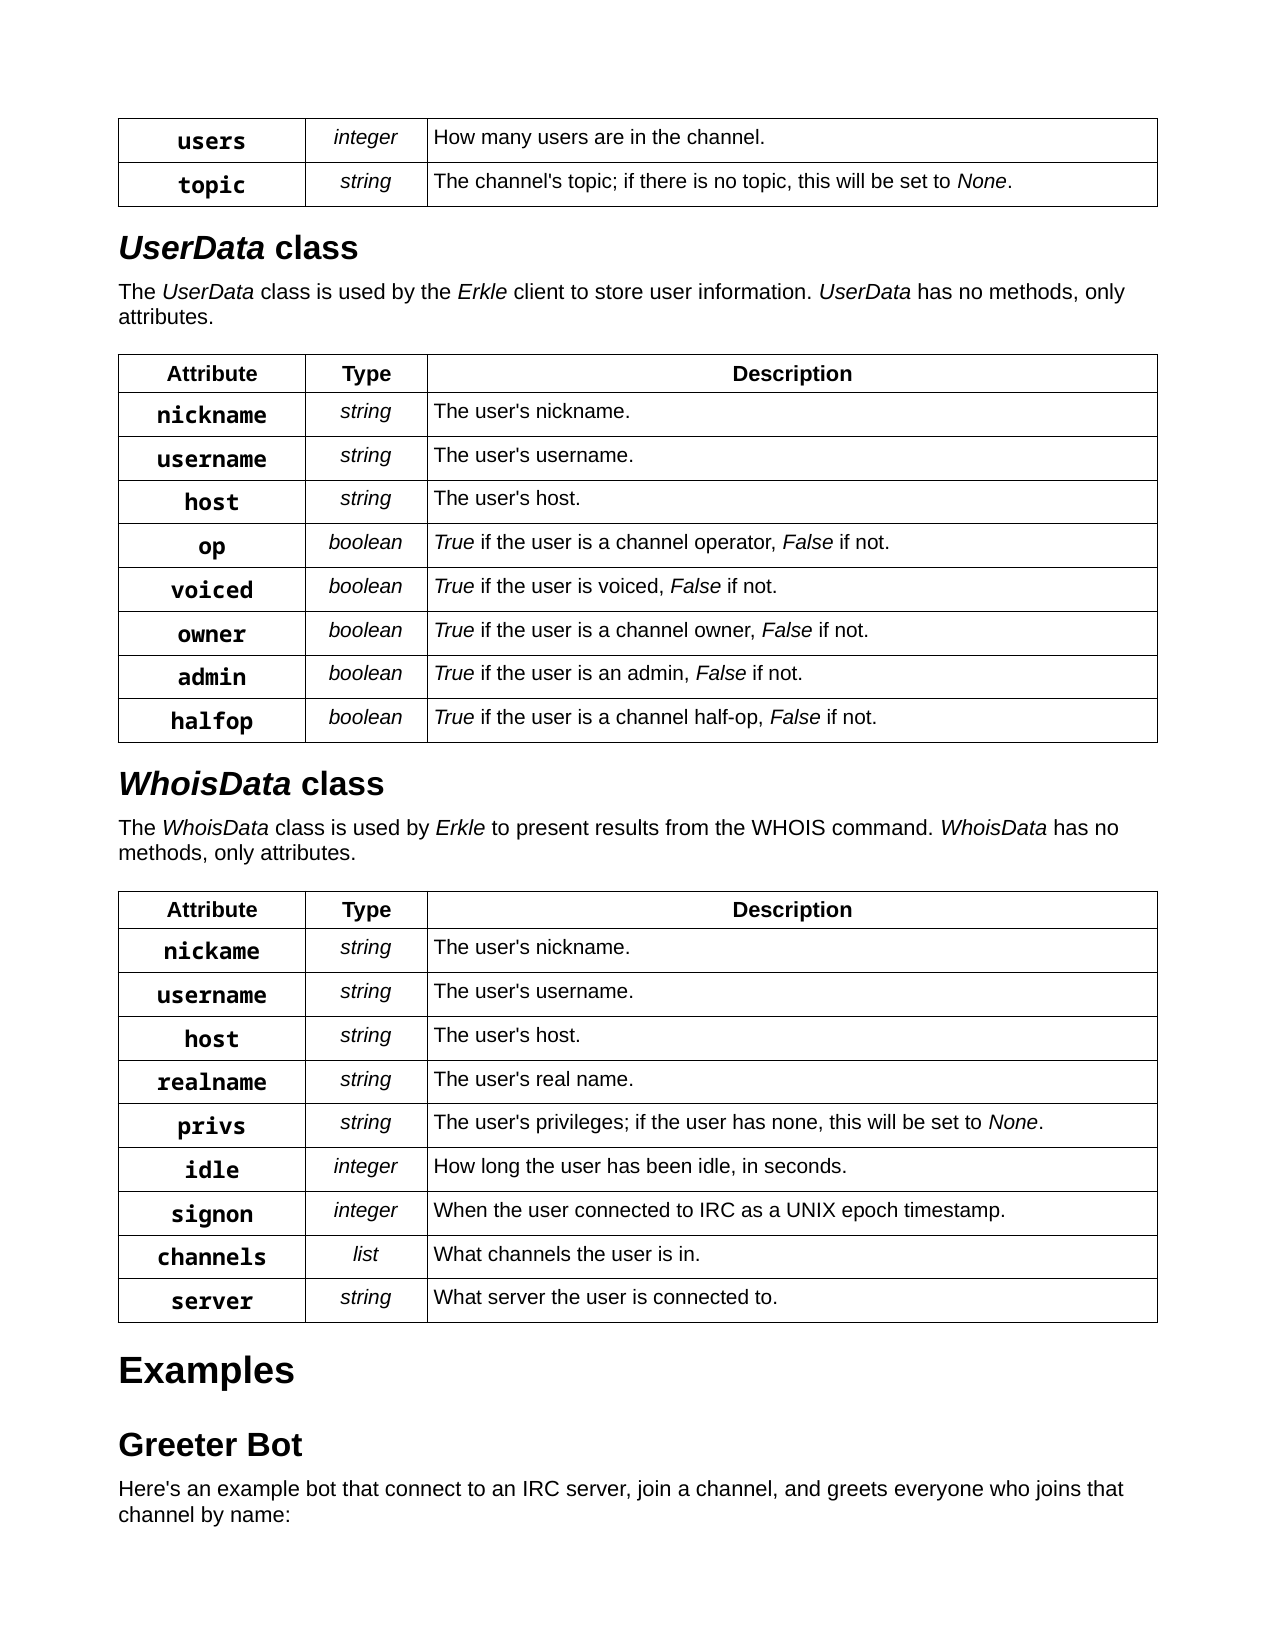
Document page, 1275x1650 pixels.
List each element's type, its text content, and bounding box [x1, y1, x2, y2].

table_cell integer [306, 1192, 427, 1234]
table_cell topic [119, 163, 305, 206]
table_cell idle [119, 1148, 305, 1191]
table_cell What channels the user is in. [428, 1236, 1157, 1278]
table_cell How many users are in the channel. [428, 119, 1157, 162]
table_cell halfop [119, 699, 305, 742]
table_cell The user's nickname. [428, 393, 1157, 436]
table_cell string [306, 481, 427, 523]
subtitle UserData class [118, 227, 1157, 266]
table_cell host [119, 1017, 305, 1059]
table_cell string [306, 393, 427, 436]
table_cell owner [119, 612, 305, 654]
table_cell nickname [119, 393, 305, 436]
table_header Type [306, 355, 427, 392]
table_cell boolean [306, 699, 427, 742]
table_cell The user's host. [428, 1017, 1157, 1059]
table_cell server [119, 1279, 305, 1322]
table_cell The user's real name. [428, 1061, 1157, 1103]
subtitle Examples [118, 1348, 1157, 1392]
table_cell realname [119, 1061, 305, 1103]
table_cell The user's privileges; if the user has none, this will be set to None. [428, 1104, 1157, 1147]
table_cell How long the user has been idle, in seconds. [428, 1148, 1157, 1191]
text The UserData class is used by the Erkle client to store user information. UserData has no methods, only attributes. [118, 279, 1157, 329]
table_cell string [306, 437, 427, 479]
table_cell username [119, 973, 305, 1016]
table_cell boolean [306, 656, 427, 698]
table_cell string [306, 929, 427, 972]
table_header Attribute [119, 892, 305, 928]
table_cell integer [306, 119, 427, 162]
table_cell signon [119, 1192, 305, 1234]
table_cell string [306, 973, 427, 1016]
table_header Description [428, 892, 1157, 928]
table_cell username [119, 437, 305, 479]
table_cell What server the user is connected to. [428, 1279, 1157, 1322]
table_header Type [306, 892, 427, 928]
table_cell integer [306, 1148, 427, 1191]
subtitle Greeter Bot [118, 1425, 1157, 1464]
subtitle WhoisData class [118, 764, 1157, 802]
table_header Description [428, 355, 1157, 392]
table_cell The user's username. [428, 973, 1157, 1016]
table_cell boolean [306, 612, 427, 654]
table_cell users [119, 119, 305, 162]
table_cell op [119, 524, 305, 567]
table_cell string [306, 1061, 427, 1103]
table_cell The user's nickname. [428, 929, 1157, 972]
table_cell host [119, 481, 305, 523]
table_cell boolean [306, 568, 427, 611]
table_cell string [306, 1017, 427, 1059]
table_cell When the user connected to IRC as a UNIX epoch timestamp. [428, 1192, 1157, 1234]
table_header Attribute [119, 355, 305, 392]
table_cell nickame [119, 929, 305, 972]
table_cell string [306, 1104, 427, 1147]
table_cell string [306, 163, 427, 206]
table_cell string [306, 1279, 427, 1322]
table_cell True if the user is a channel owner, False if not. [428, 612, 1157, 654]
table_cell voiced [119, 568, 305, 611]
table_cell The user's username. [428, 437, 1157, 479]
table_cell The channel's topic; if there is no topic, this will be set to None. [428, 163, 1157, 206]
text The WhoisData class is used by Erkle to present results from the WHOIS command. WhoisData has no methods, only attributes. [118, 815, 1157, 865]
text Here's an example bot that connect to an IRC server, join a channel, and greets everyone who joins that channel by name: [118, 1476, 1157, 1527]
table_cell True if the user is a channel operator, False if not. [428, 524, 1157, 567]
table_cell privs [119, 1104, 305, 1147]
table_cell admin [119, 656, 305, 698]
table_cell The user's host. [428, 481, 1157, 523]
table_cell True if the user is an admin, False if not. [428, 656, 1157, 698]
table_cell boolean [306, 524, 427, 567]
table_cell True if the user is voiced, False if not. [428, 568, 1157, 611]
table_cell channels [119, 1236, 305, 1278]
table_cell True if the user is a channel half-op, False if not. [428, 699, 1157, 742]
table_cell list [306, 1236, 427, 1278]
